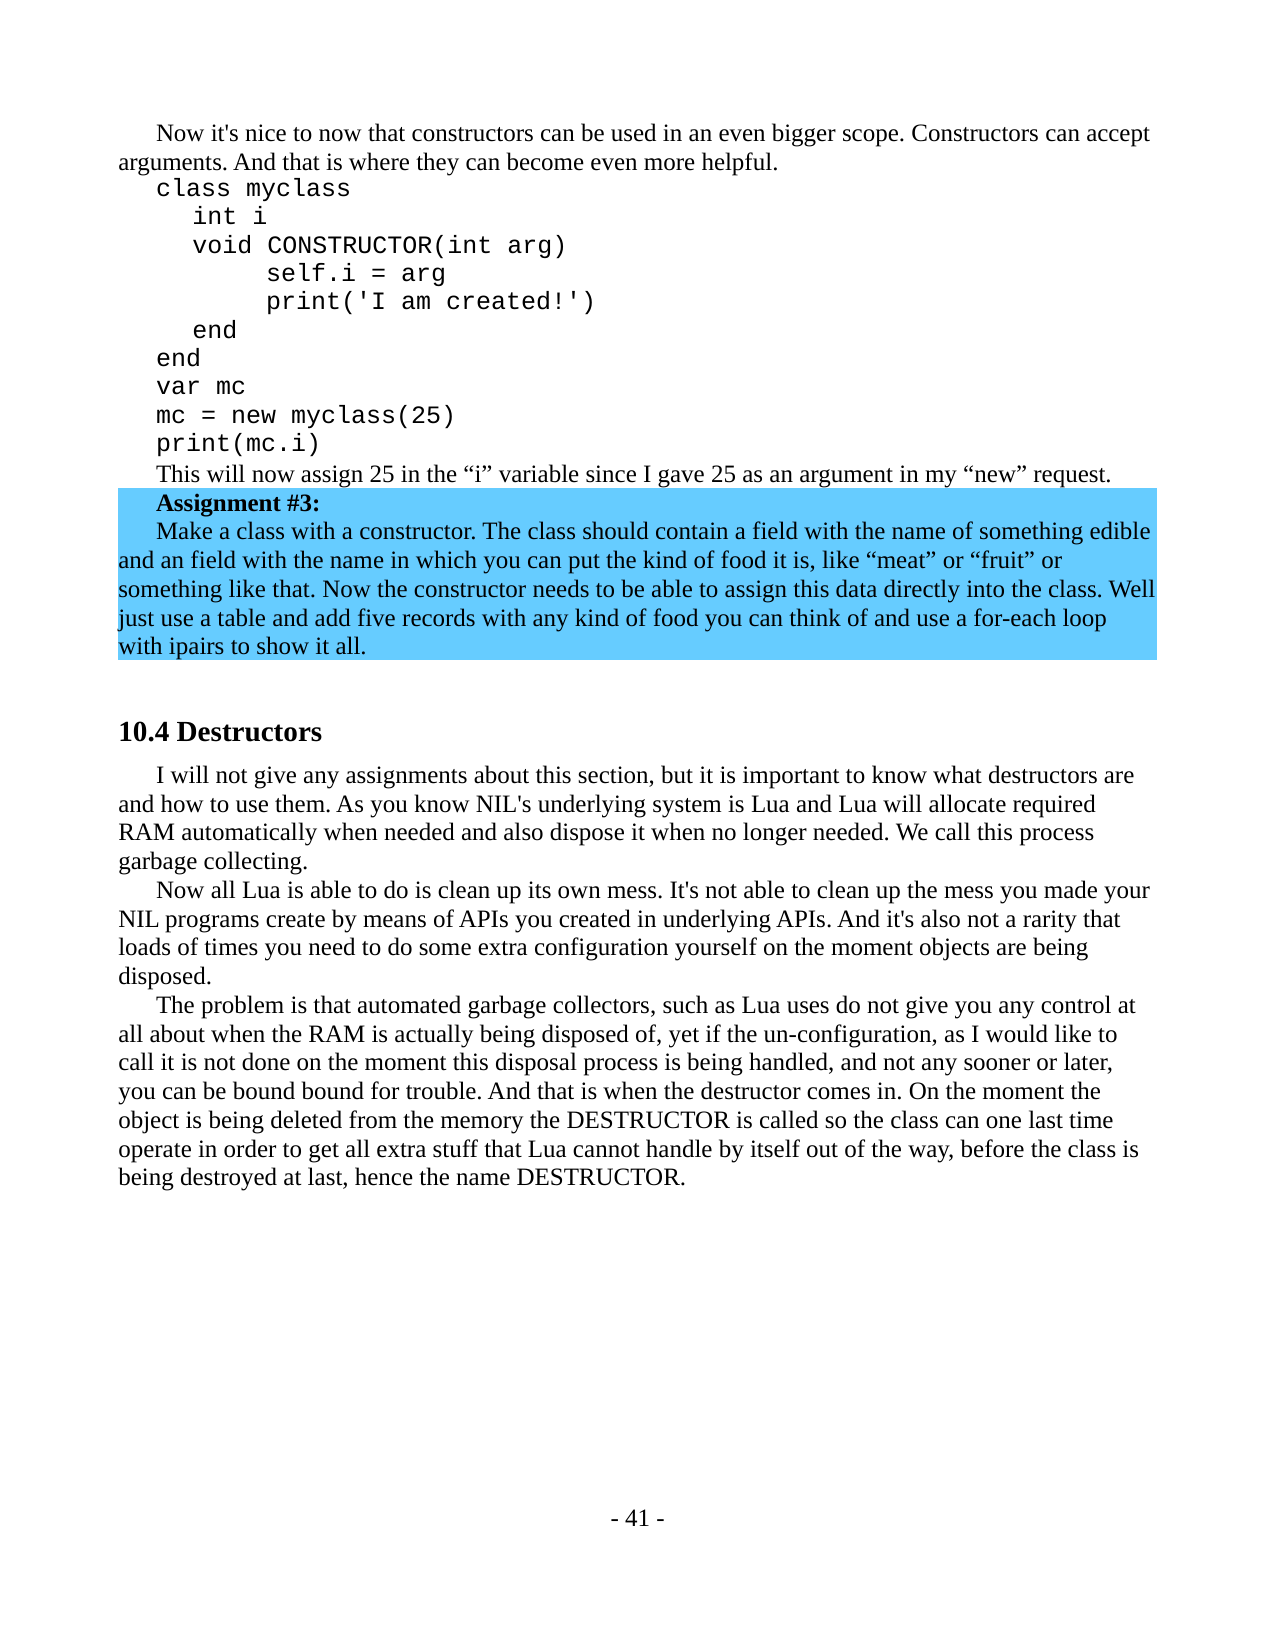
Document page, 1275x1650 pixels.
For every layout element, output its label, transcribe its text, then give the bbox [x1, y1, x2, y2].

text self.i = arg [118, 261, 1157, 289]
text Now it's nice to now that constructors can be used in an even bigger scope. Constructors can accept arguments. And that is where they can become even more helpful. [118, 118, 1157, 176]
text end [118, 346, 1157, 374]
text int i [118, 204, 1157, 232]
text print(mc.i) [118, 431, 1157, 459]
text This will now assign 25 in the “i” variable since I gave 25 as an argument in my “new” request. [118, 459, 1157, 488]
text I will not give any assignments about this section, but it is important to know what destructors are and how to use them. As you know NIL's underlying system is Lua and Lua will allocate required RAM automatically when needed and also dispose it when no longer needed. We call this process garbage collecting. [118, 760, 1157, 875]
text print('I am created!') [118, 289, 1157, 317]
text end [118, 317, 1157, 346]
text mc = new myclass(25) [118, 402, 1157, 431]
text void CONSTRUCTOR(int arg) [118, 232, 1157, 261]
text var mc [118, 374, 1157, 402]
text class myclass [118, 176, 1157, 204]
text Assignment #3: [118, 488, 1157, 516]
subtitle 10.4 Destructors [118, 714, 1157, 747]
text Make a class with a constructor. The class should contain a field with the name of something edible and an field with the name in which you can put the kind of food it is, like “meat” or “fruit” or something like that. Now the constructor needs to be able to assign this data directly into the class. Well just use a table and add five records with any kind of food you can think of and use a for-each loop with ipairs to show it all. [118, 516, 1157, 660]
text The problem is that automated garbage collectors, such as Lua uses do not give you any control at all about when the RAM is actually being disposed of, yet if the un-configuration, as I would like to call it is not done on the moment this disposal process is being handled, and not any sooner or later, you can be bound bound for trouble. And that is when the destructor comes in. On the moment the object is being deleted from the memory the DESTRUCTOR is called so the class can one last time operate in order to get all extra stuff that Lua cannot handle by itself out of the way, before the class is being destroyed at last, hence the name DESTRUCTOR. [118, 990, 1157, 1191]
text Now all Lua is able to do is clean up its own mess. It's not able to clean up the mess you made your NIL programs create by means of APIs you created in underlying APIs. And it's also not a rarity that loads of times you need to do some extra configuration yourself on the moment objects are being disposed. [118, 875, 1157, 990]
